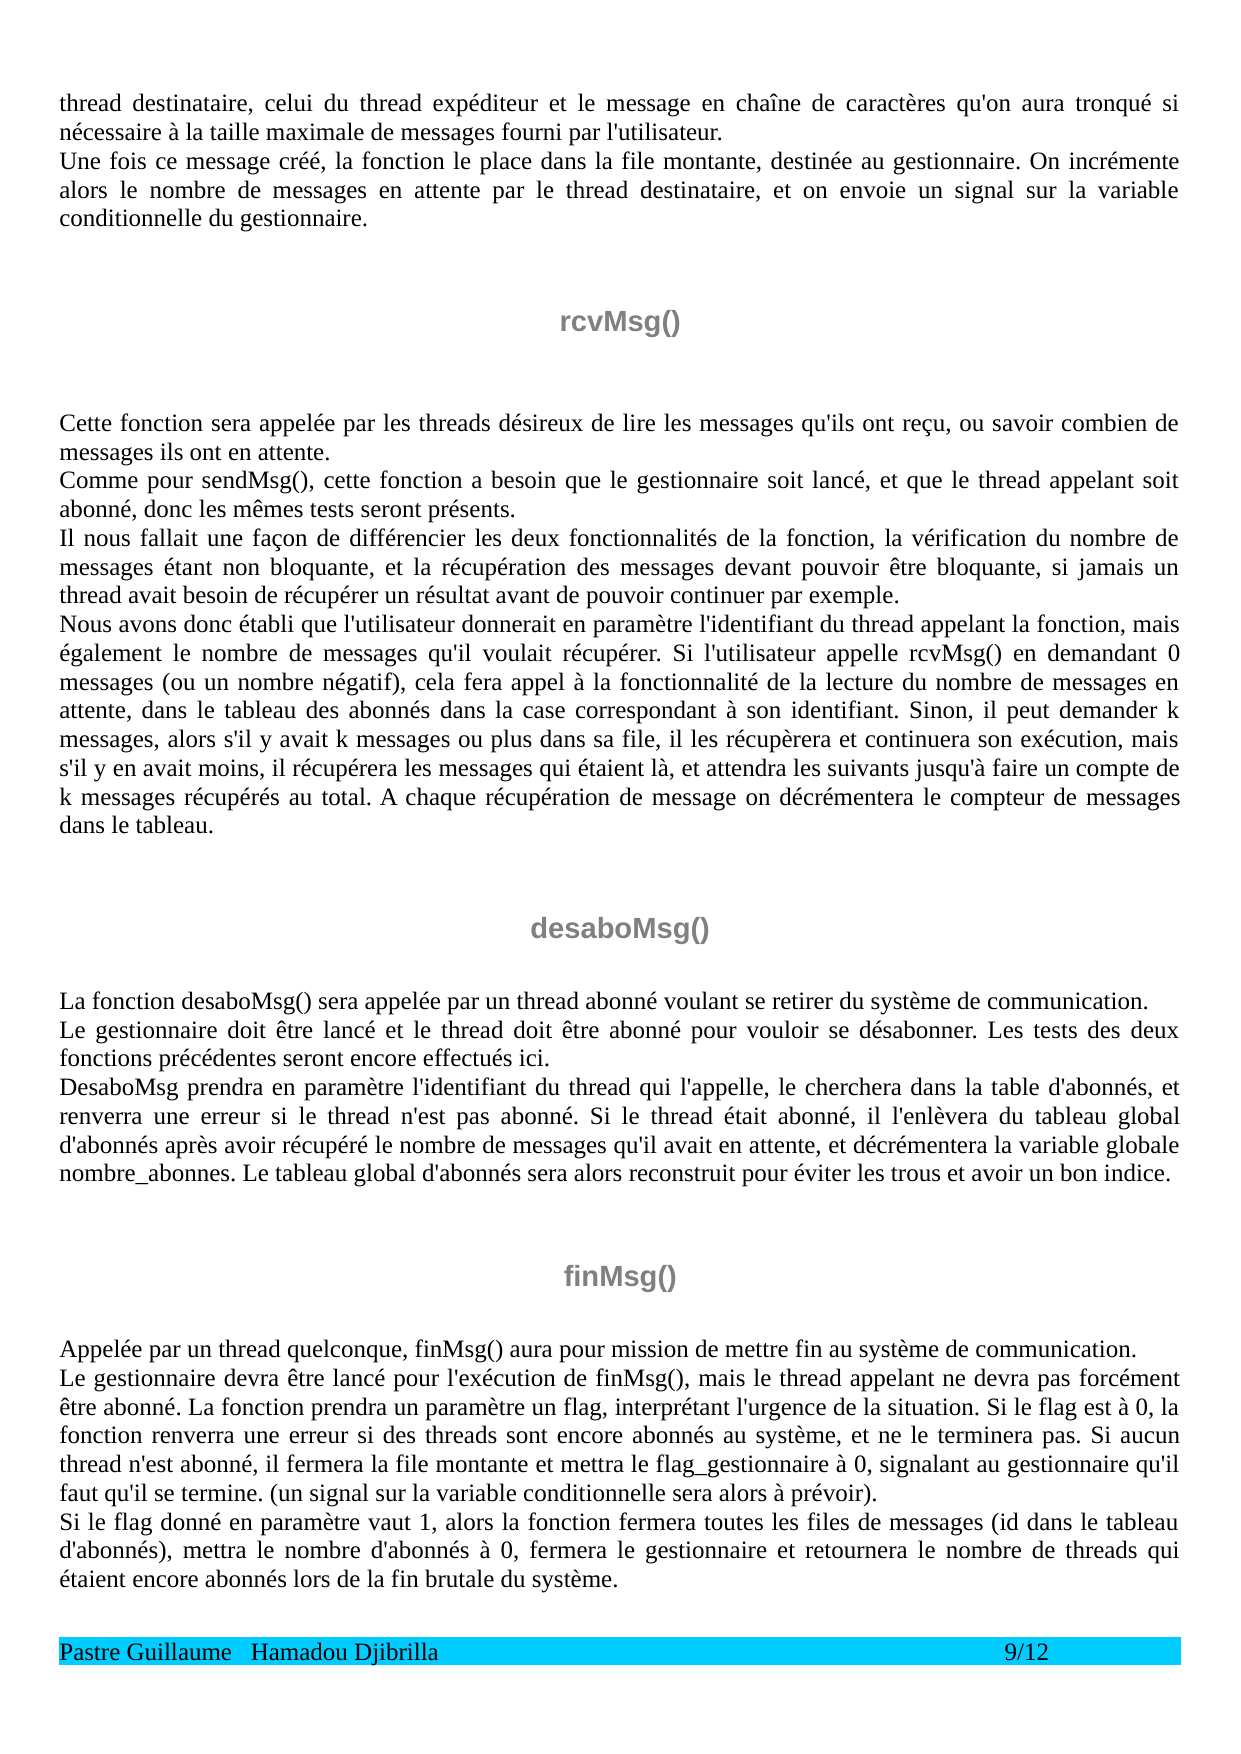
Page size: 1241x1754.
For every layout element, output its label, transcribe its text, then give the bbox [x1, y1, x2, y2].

text Le gestionnaire devra être lancé pour l'exécution de finMsg(), mais le thread appelant ne devra pas forcément être abonné. La fonction prendra un paramètre un flag, interprétant l'urgence de la situation. Si le flag est à 0, la fonction renverra une erreur si des threads sont encore abonnés au système, et ne le terminera pas. Si aucun thread n'est abonné, il fermera la file montante et mettra le flag_gestionnaire à 0, signalant au gestionnaire qu'il faut qu'il se termine. (un signal sur la variable conditionnelle sera alors à prévoir). [59, 1363, 1181, 1507]
text Comme pour sendMsg(), cette fonction a besoin que le gestionnaire soit lancé, et que le thread appelant soit abonné, donc les mêmes tests seront présents. [59, 465, 1181, 523]
subtitle desaboMsg() [59, 911, 1181, 945]
text Appelée par un thread quelconque, finMsg() aura pour mission de mettre fin au système de communication. [59, 1334, 1181, 1363]
text Si le flag donné en paramètre vaut 1, alors la fonction fermera toutes les files de messages (id dans le tableau d'abonnés), mettra le nombre d'abonnés à 0, fermera le gestionnaire et retournera le nombre de threads qui étaient encore abonnés lors de la fin brutale du système. [59, 1507, 1181, 1593]
text Cette fonction sera appelée par les threads désireux de lire les messages qu'ils ont reçu, ou savoir combien de messages ils ont en attente. [59, 408, 1181, 465]
subtitle rcvMsg() [59, 304, 1181, 338]
text thread destinataire, celui du thread expéditeur et le message en chaîne de caractères qu'on aura tronqué si nécessaire à la taille maximale de messages fourni par l'utilisateur. [59, 88, 1181, 146]
text Une fois ce message créé, la fonction le place dans la file montante, destinée au gestionnaire. On incrémente alors le nombre de messages en attente par le thread destinataire, et on envoie un signal sur la variable conditionnelle du gestionnaire. [59, 146, 1181, 232]
text La fonction desaboMsg() sera appelée par un thread abonné voulant se retirer du système de communication. [59, 986, 1181, 1015]
text Nous avons donc établi que l'utilisateur donnerait en paramètre l'identifiant du thread appelant la fonction, mais également le nombre de messages qu'il voulait récupérer. Si l'utilisateur appelle rcvMsg() en demandant 0 messages (ou un nombre négatif), cela fera appel à la fonctionnalité de la lecture du nombre de messages en attente, dans le tableau des abonnés dans la case correspondant à son identifiant. Sinon, il peut demander k messages, alors s'il y avait k messages ou plus dans sa file, il les récupèrera et continuera son exécution, mais s'il y en avait moins, il récupérera les messages qui étaient là, et attendra les suivants jusqu'à faire un compte de k messages récupérés au total. A chaque récupération de message on décrémentera le compteur de messages dans le tableau. [59, 609, 1181, 839]
subtitle finMsg() [59, 1259, 1181, 1293]
text DesaboMsg prendra en paramètre l'identifiant du thread qui l'appelle, le cherchera dans la table d'abonnés, et renverra une erreur si le thread n'est pas abonné. Si le thread était abonné, il l'enlèvera du tableau global d'abonnés après avoir récupéré le nombre de messages qu'il avait en attente, et décrémentera la variable globale nombre_abonnes. Le tableau global d'abonnés sera alors reconstruit pour éviter les trous et avoir un bon indice. [59, 1072, 1181, 1187]
text Le gestionnaire doit être lancé et le thread doit être abonné pour vouloir se désabonner. Les tests des deux fonctions précédentes seront encore effectués ici. [59, 1015, 1181, 1072]
text Il nous fallait une façon de différencier les deux fonctionnalités de la fonction, la vérification du nombre de messages étant non bloquante, et la récupération des messages devant pouvoir être bloquante, si jamais un thread avait besoin de récupérer un résultat avant de pouvoir continuer par exemple. [59, 523, 1181, 609]
